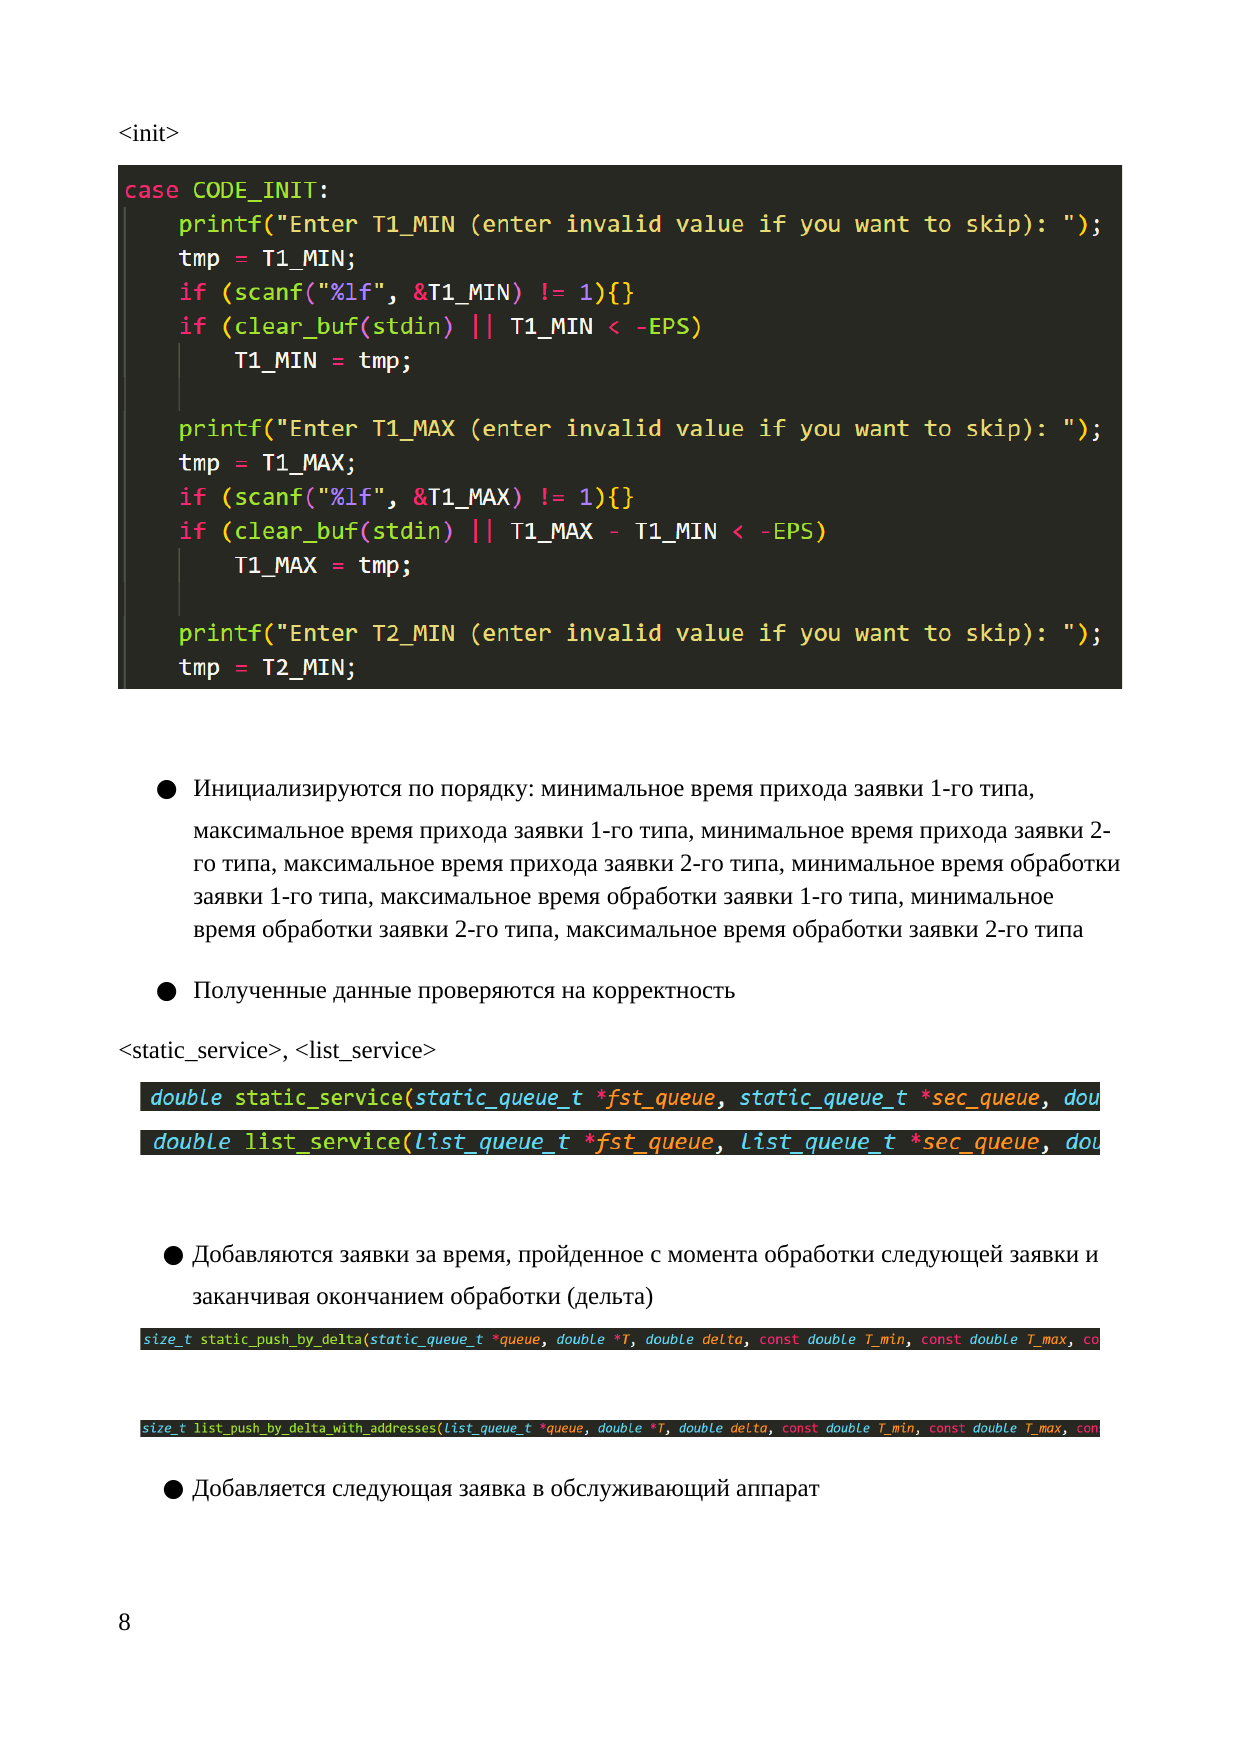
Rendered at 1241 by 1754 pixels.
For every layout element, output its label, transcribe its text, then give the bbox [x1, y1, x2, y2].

list Полученные данные проверяются на корректность [156, 962, 1122, 1013]
list Добавляются заявки за время, пройденное с момента обработки следующей заявки и заканчивая окончанием обработки (дельта) [162, 1226, 1122, 1310]
picture [140, 1420, 1100, 1437]
list Добавляется следующая заявка в обслуживающий аппарат [162, 1421, 1122, 1511]
text <init> [118, 118, 1122, 147]
picture [140, 1328, 1100, 1350]
picture [118, 165, 1123, 689]
list Инициализируются по порядку: минимальное время прихода заявки 1-го типа, максимальное время прихода заявки 1-го типа, минимальное время прихода заявки 2-го типа, максимальное время прихода заявки 2-го типа, минимальное время обработки заявки 1-го типа, максимальное время обработки заявки 1-го типа, минимальное время обработки заявки 2-го типа, максимальное время обработки заявки 2-го типа [156, 759, 1122, 943]
picture [140, 1130, 1100, 1155]
picture [140, 1082, 1100, 1111]
text <static_service>, <list_service> [118, 1035, 1122, 1064]
